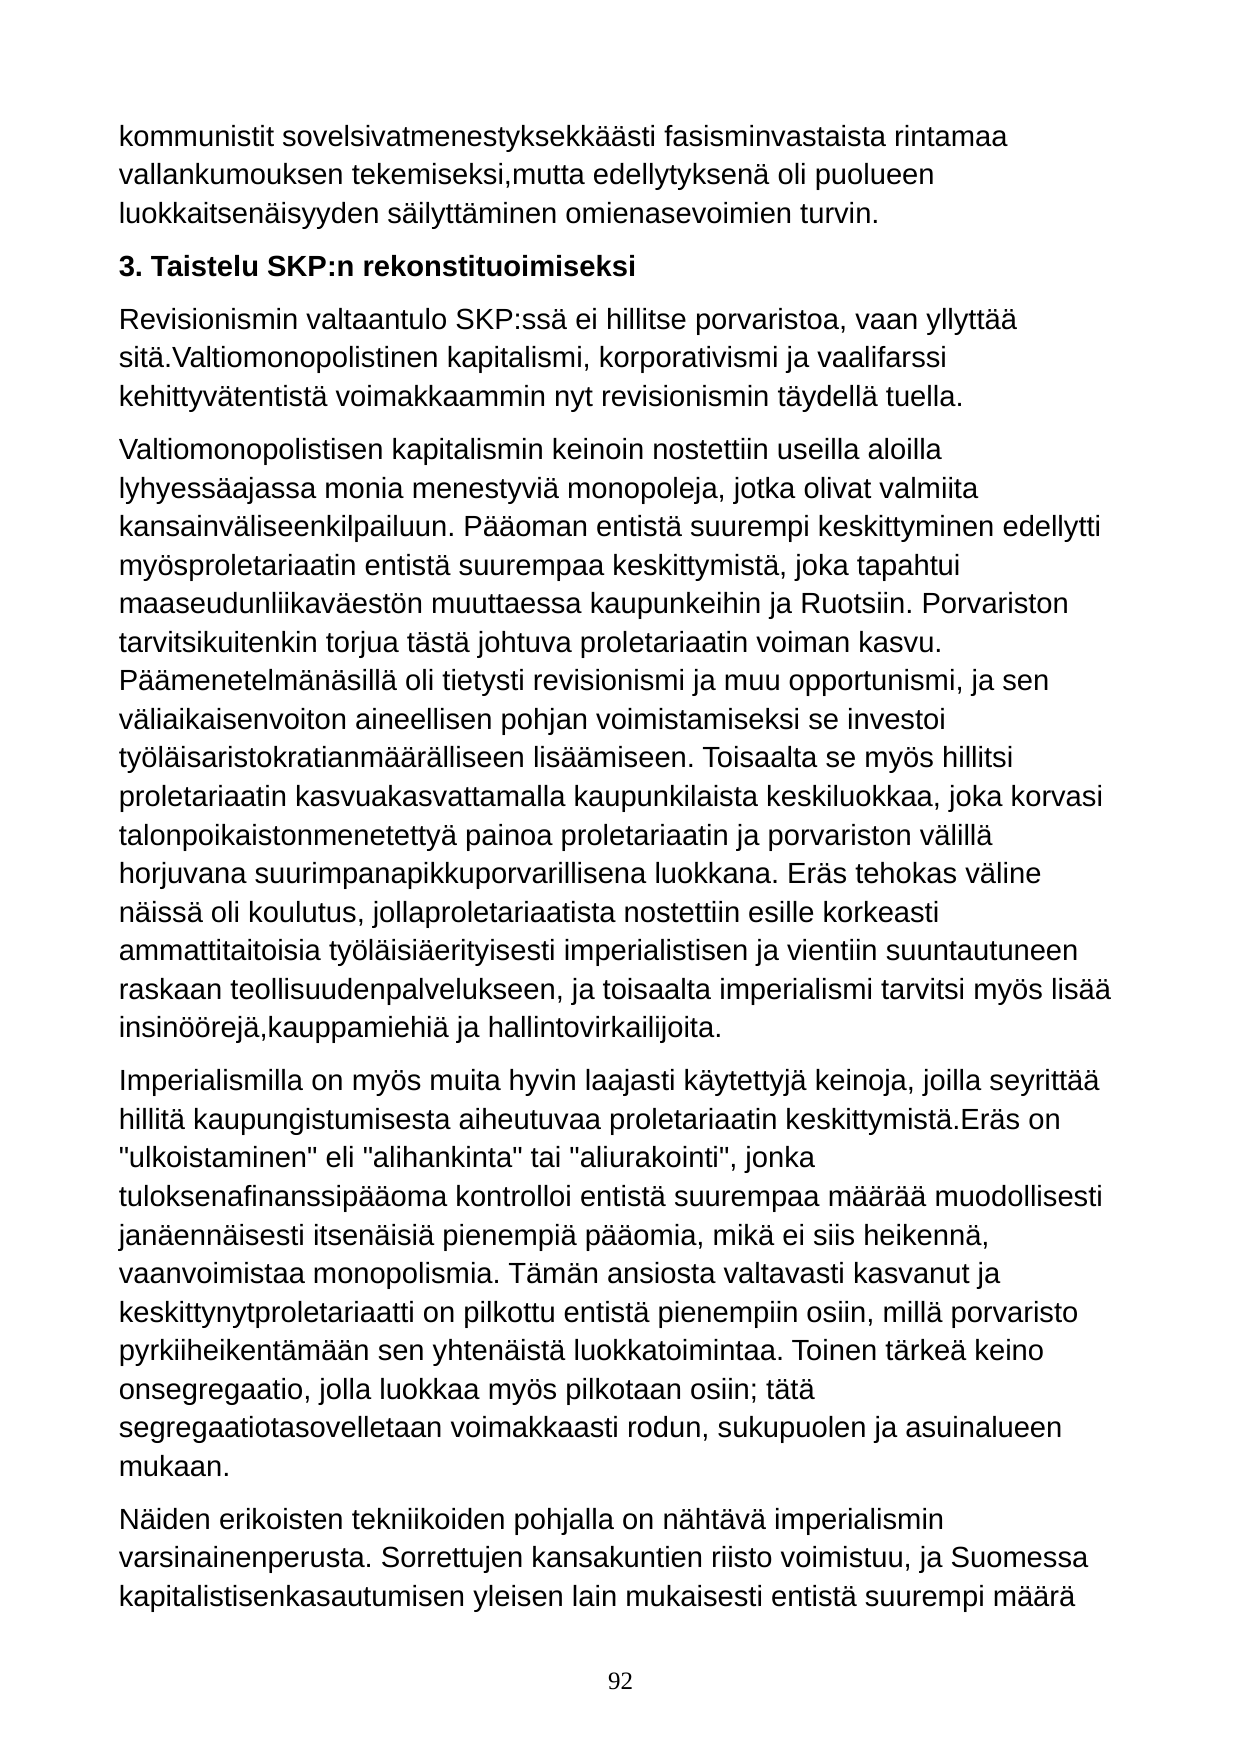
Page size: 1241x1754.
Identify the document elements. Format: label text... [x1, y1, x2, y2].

text 3. Taistelu SKP:n rekonstituoimiseksi [118, 249, 1122, 282]
text Näiden erikoisten tekniikoiden pohjalla on nähtävä imperialismin varsinainenperusta. Sorrettujen kansakuntien riisto voimistuu, ja Suomessa kapitalistisenkasautumisen yleisen lain mukaisesti entistä suurempi määrä [118, 1502, 1122, 1612]
text Imperialismilla on myös muita hyvin laajasti käytettyjä keinoja, joilla seyrittää hillitä kaupungistumisesta aiheutuvaa proletariaatin keskittymistä.Eräs on "ulkoistaminen" eli "alihankinta" tai "aliurakointi", jonka tuloksenafinanssipääoma kontrolloi entistä suurempaa määrää muodollisesti janäennäisesti itsenäisiä pienempiä pääomia, mikä ei siis heikennä, vaanvoimistaa monopolismia. Tämän ansiosta valtavasti kasvanut ja keskittynytproletariaatti on pilkottu entistä pienempiin osiin, millä porvaristo pyrkiiheikentämään sen yhtenäistä luokkatoimintaa. Toinen tärkeä keino onsegregaatio, jolla luokkaa myös pilkotaan osiin; tätä segregaatiotasovelletaan voimakkaasti rodun, sukupuolen ja asuinalueen mukaan. [118, 1063, 1122, 1482]
text Valtiomonopolistisen kapitalismin keinoin nostettiin useilla aloilla lyhyessäajassa monia menestyviä monopoleja, jotka olivat valmiita kansainväliseenkilpailuun. Pääoman entistä suurempi keskittyminen edellytti myösproletariaatin entistä suurempaa keskittymistä, joka tapahtui maaseudunliikaväestön muuttaessa kaupunkeihin ja Ruotsiin. Porvariston tarvitsikuitenkin torjua tästä johtuva proletariaatin voiman kasvu. Päämenetelmänäsillä oli tietysti revisionismi ja muu opportunismi, ja sen väliaikaisenvoiton aineellisen pohjan voimistamiseksi se investoi työläisaristokratianmäärälliseen lisäämiseen. Toisaalta se myös hillitsi proletariaatin kasvuakasvattamalla kaupunkilaista keskiluokkaa, joka korvasi talonpoikaistonmenetettyä painoa proletariaatin ja porvariston välillä horjuvana suurimpanapikkuporvarillisena luokkana. Eräs tehokas väline näissä oli koulutus, jollaproletariaatista nostettiin esille korkeasti ammattitaitoisia työläisiäerityisesti imperialistisen ja vientiin suuntautuneen raskaan teollisuudenpalvelukseen, ja toisaalta imperialismi tarvitsi myös lisää insinöörejä,kauppamiehiä ja hallintovirkailijoita. [118, 432, 1122, 1044]
text Revisionismin valtaantulo SKP:ssä ei hillitse porvaristoa, vaan yllyttää sitä.Valtiomonopolistinen kapitalismi, korporativismi ja vaalifarssi kehittyvätentistä voimakkaammin nyt revisionismin täydellä tuella. [118, 302, 1122, 412]
text kommunistit sovelsivatmenestyksekkäästi fasisminvastaista rintamaa vallankumouksen tekemiseksi,mutta edellytyksenä oli puolueen luokkaitsenäisyyden säilyttäminen omienasevoimien turvin. [118, 118, 1122, 229]
